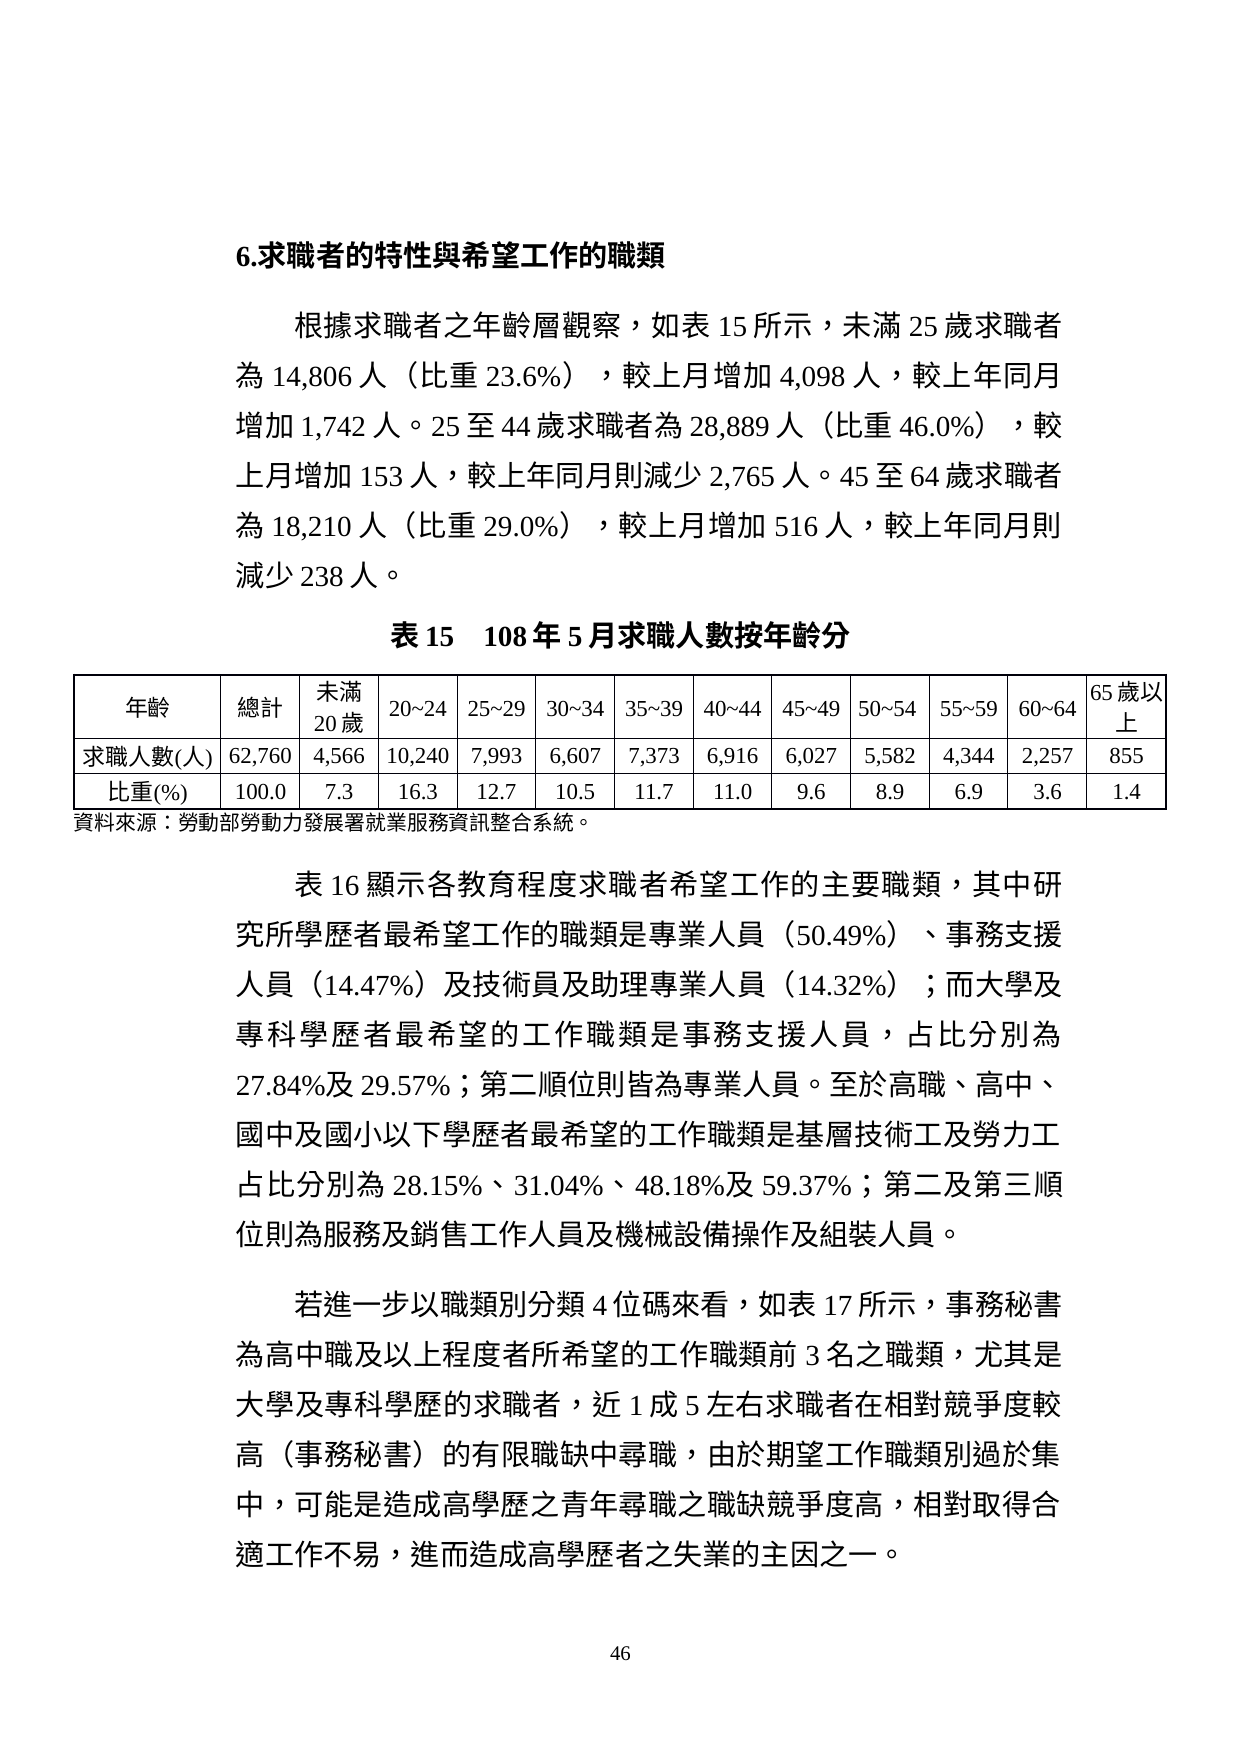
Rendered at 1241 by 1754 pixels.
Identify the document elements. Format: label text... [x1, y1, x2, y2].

table_header 未滿20歲 [300, 676, 378, 738]
table_header 35~39 [615, 676, 693, 738]
table_cell 4,566 [300, 739, 378, 772]
table_cell 8.9 [851, 774, 929, 808]
table_cell 12.7 [458, 774, 535, 808]
table_cell 6,027 [772, 739, 850, 772]
table_cell 3.6 [1008, 774, 1086, 808]
table_cell 6,916 [694, 739, 771, 772]
table_cell 2,257 [1008, 739, 1086, 772]
table_cell 7,373 [615, 739, 693, 772]
text 表16顯示各教育程度求職者希望工作的主要職類，其中研究所學歷者最希望工作的職類是專業人員（50.49%）、事務支援人員（14.47%）及技術員及助理專業人員（14.32%）；而大學及專科學歷者最希望的工作職類是事務支援人員，占比分別為27.84%及29.57%；第二順位則皆為專業人員。至於高職、高中、國中及國小以下學歷者最希望的工作職類是基層技術工及勞力工，占比分別為28.15%、31.04%、48.18%及59.37%；第二及第三順位則為服務及銷售工作人員及機械設備操作及組裝人員。 [236, 855, 1063, 1255]
table_cell 62,760 [221, 739, 299, 772]
table_header 50~54 [851, 676, 929, 738]
table_header 年齡 [75, 676, 220, 738]
text 根據求職者之年齡層觀察，如表15所示，未滿25歲求職者為14,806人（比重23.6%），較上月增加4,098人，較上年同月增加1,742人。25至44歲求職者為28,889人（比重46.0%），較上月增加153人，較上年同月則減少2,765人。45至64歲求職者為18,210人（比重29.0%），較上月增加516人，較上年同月則減少238人。 [236, 296, 1063, 596]
table_cell 11.7 [615, 774, 693, 808]
table_cell 4,344 [930, 739, 1007, 772]
table_cell 6,607 [536, 739, 614, 772]
table_cell 11.0 [694, 774, 771, 808]
table_cell 10.5 [536, 774, 614, 808]
table_header 65歲以上 [1087, 676, 1165, 738]
table_cell 比重(%) [75, 774, 220, 808]
table_cell 100.0 [221, 774, 299, 808]
table_cell 16.3 [379, 774, 457, 808]
table_header 45~49 [772, 676, 850, 738]
table_header 20~24 [379, 676, 457, 738]
table_cell 1.4 [1087, 774, 1165, 808]
table_cell 5,582 [851, 739, 929, 772]
table_cell 9.6 [772, 774, 850, 808]
table_cell 7.3 [300, 774, 378, 808]
text 資料來源：勞動部勞動力發展署就業服務資訊整合系統。 [74, 810, 1063, 835]
table_header 總計 [221, 676, 299, 738]
table_cell 855 [1087, 739, 1165, 772]
text 若進一步以職類別分類4位碼來看，如表17所示，事務秘書為高中職及以上程度者所希望的工作職類前3名之職類，尤其是大學及專科學歷的求職者，近1成5左右求職者在相對競爭度較高（事務秘書）的有限職缺中尋職，由於期望工作職類別過於集中，可能是造成高學歷之青年尋職之職缺競爭度高，相對取得合適工作不易，進而造成高學歷者之失業的主因之一。 [236, 1275, 1063, 1575]
subtitle 6.求職者的特性與希望工作的職類 [236, 227, 1063, 277]
table_header 25~29 [458, 676, 535, 738]
table_cell 求職人數(人) [75, 739, 220, 772]
text 表15 108年5月求職人數按年齡分 [177, 616, 1063, 654]
table_cell 10,240 [379, 739, 457, 772]
table_header 60~64 [1008, 676, 1086, 738]
table_header 40~44 [694, 676, 771, 738]
table_header 55~59 [930, 676, 1007, 738]
table_header 30~34 [536, 676, 614, 738]
table_cell 6.9 [930, 774, 1007, 808]
table_cell 7,993 [458, 739, 535, 772]
